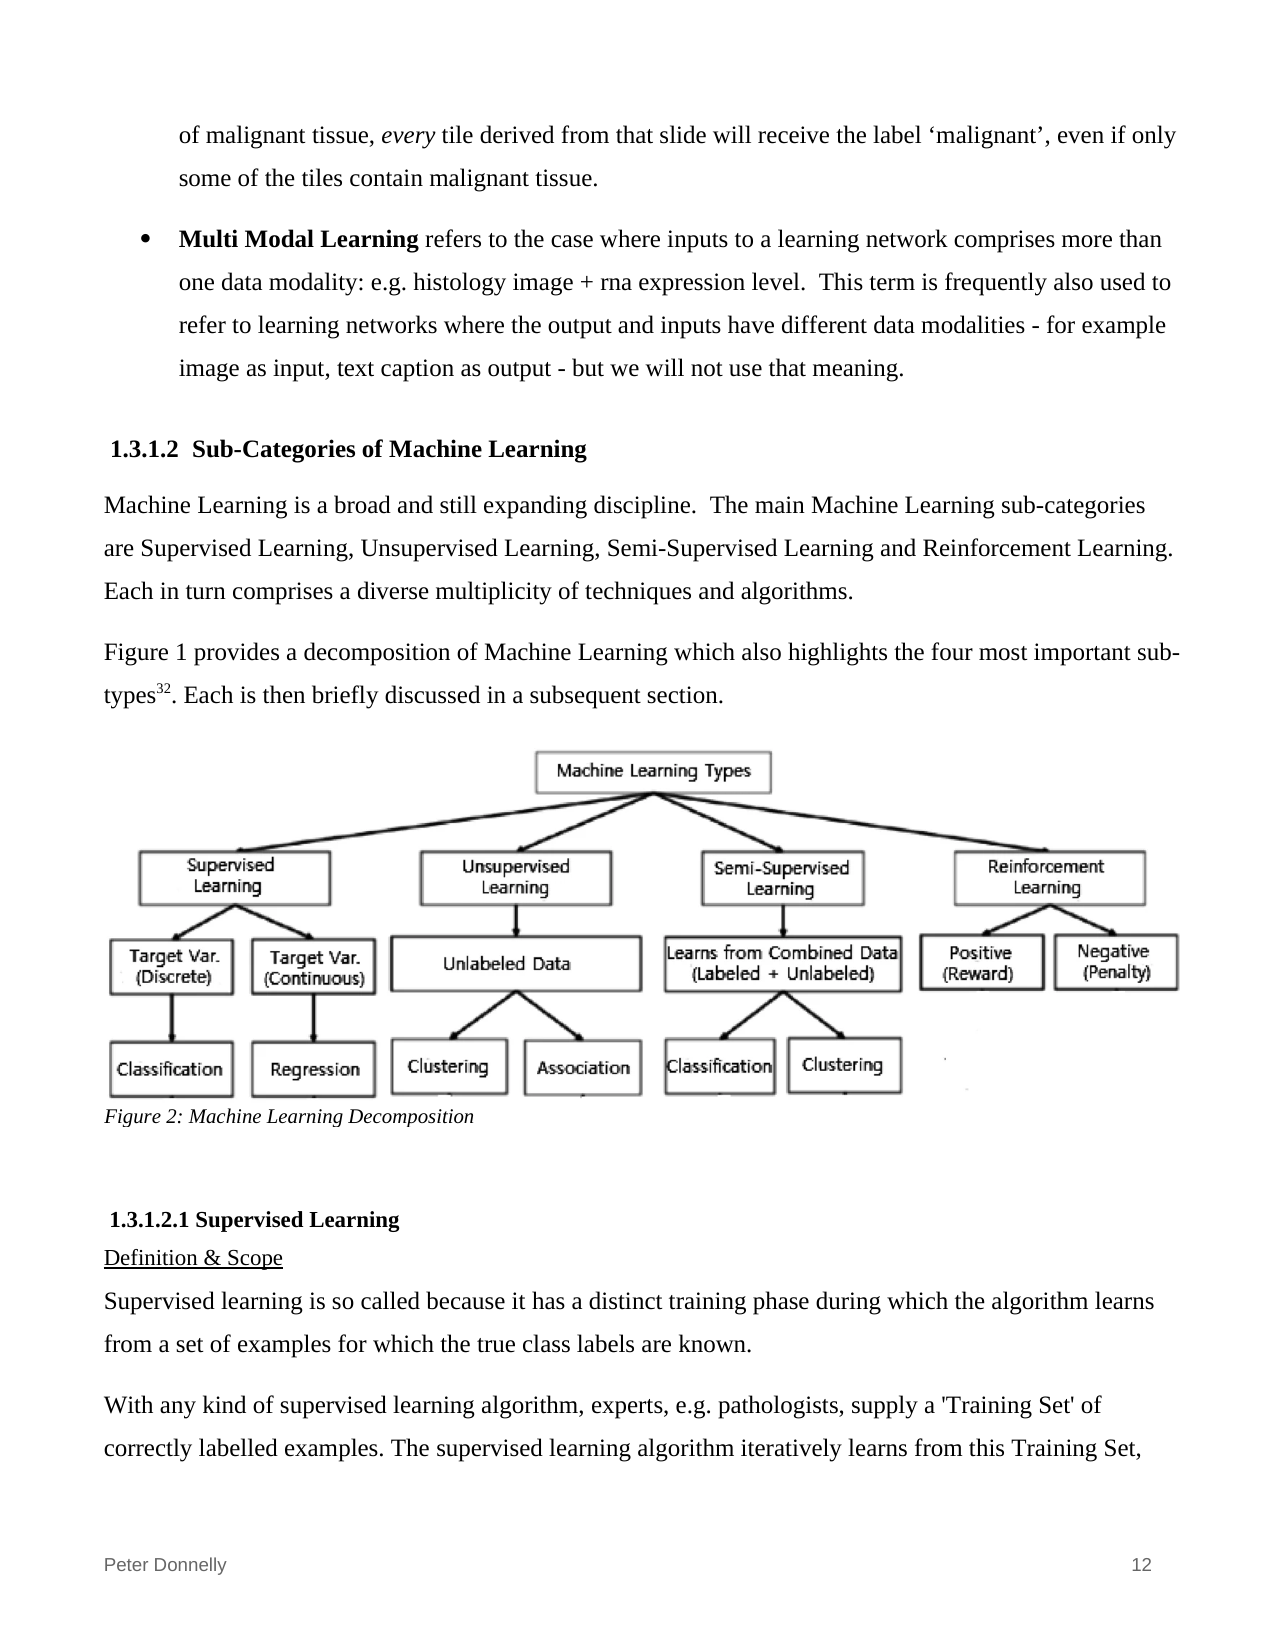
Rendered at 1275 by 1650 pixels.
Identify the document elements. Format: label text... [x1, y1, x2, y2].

subtitle Definition & Scope [86, 1244, 1181, 1271]
text With any kind of supervised learning algorithm, experts, e.g. pathologists, supply a 'Training Set' of correctly labelled examples. The supervised learning algorithm iteratively learns from this Training Set, [103, 1390, 1181, 1462]
picture [104, 745, 1182, 1104]
text Figure 2: Machine Learning Decomposition [104, 1104, 1181, 1126]
list Multi Modal Learning refers to the case where inputs to a learning network comprises more than one data modality: e.g. histology image + rna expression level. This term is frequently also used to refer to learning networks where the output and inputs have different data modalities - for example image as input, text caption as output - but we will not use that meaning. [141, 224, 1181, 382]
text Figure 1 provides a decomposition of Machine Learning which also highlights the four most important sub-types. Each is then briefly discussed in a subsequent section. [103, 637, 1181, 709]
list of malignant tissue, every tile derived from that slide will receive the label ‘malignant’, even if only some of the tiles contain malignant tissue. [141, 120, 1181, 192]
text Supervised learning is so called because it has a distinct training phase during which the algorithm learns from a set of examples for which the true class labels are known. [103, 1286, 1181, 1358]
subtitle Sub-Categories of Machine Learning [103, 434, 1181, 463]
subtitle Supervised Learning [103, 1206, 1181, 1232]
text Machine Learning is a broad and still expanding discipline. The main Machine Learning sub-categories are Supervised Learning, Unsupervised Learning, Semi-Supervised Learning and Reinforcement Learning. Each in turn comprises a diverse multiplicity of techniques and algorithms. [103, 490, 1181, 605]
